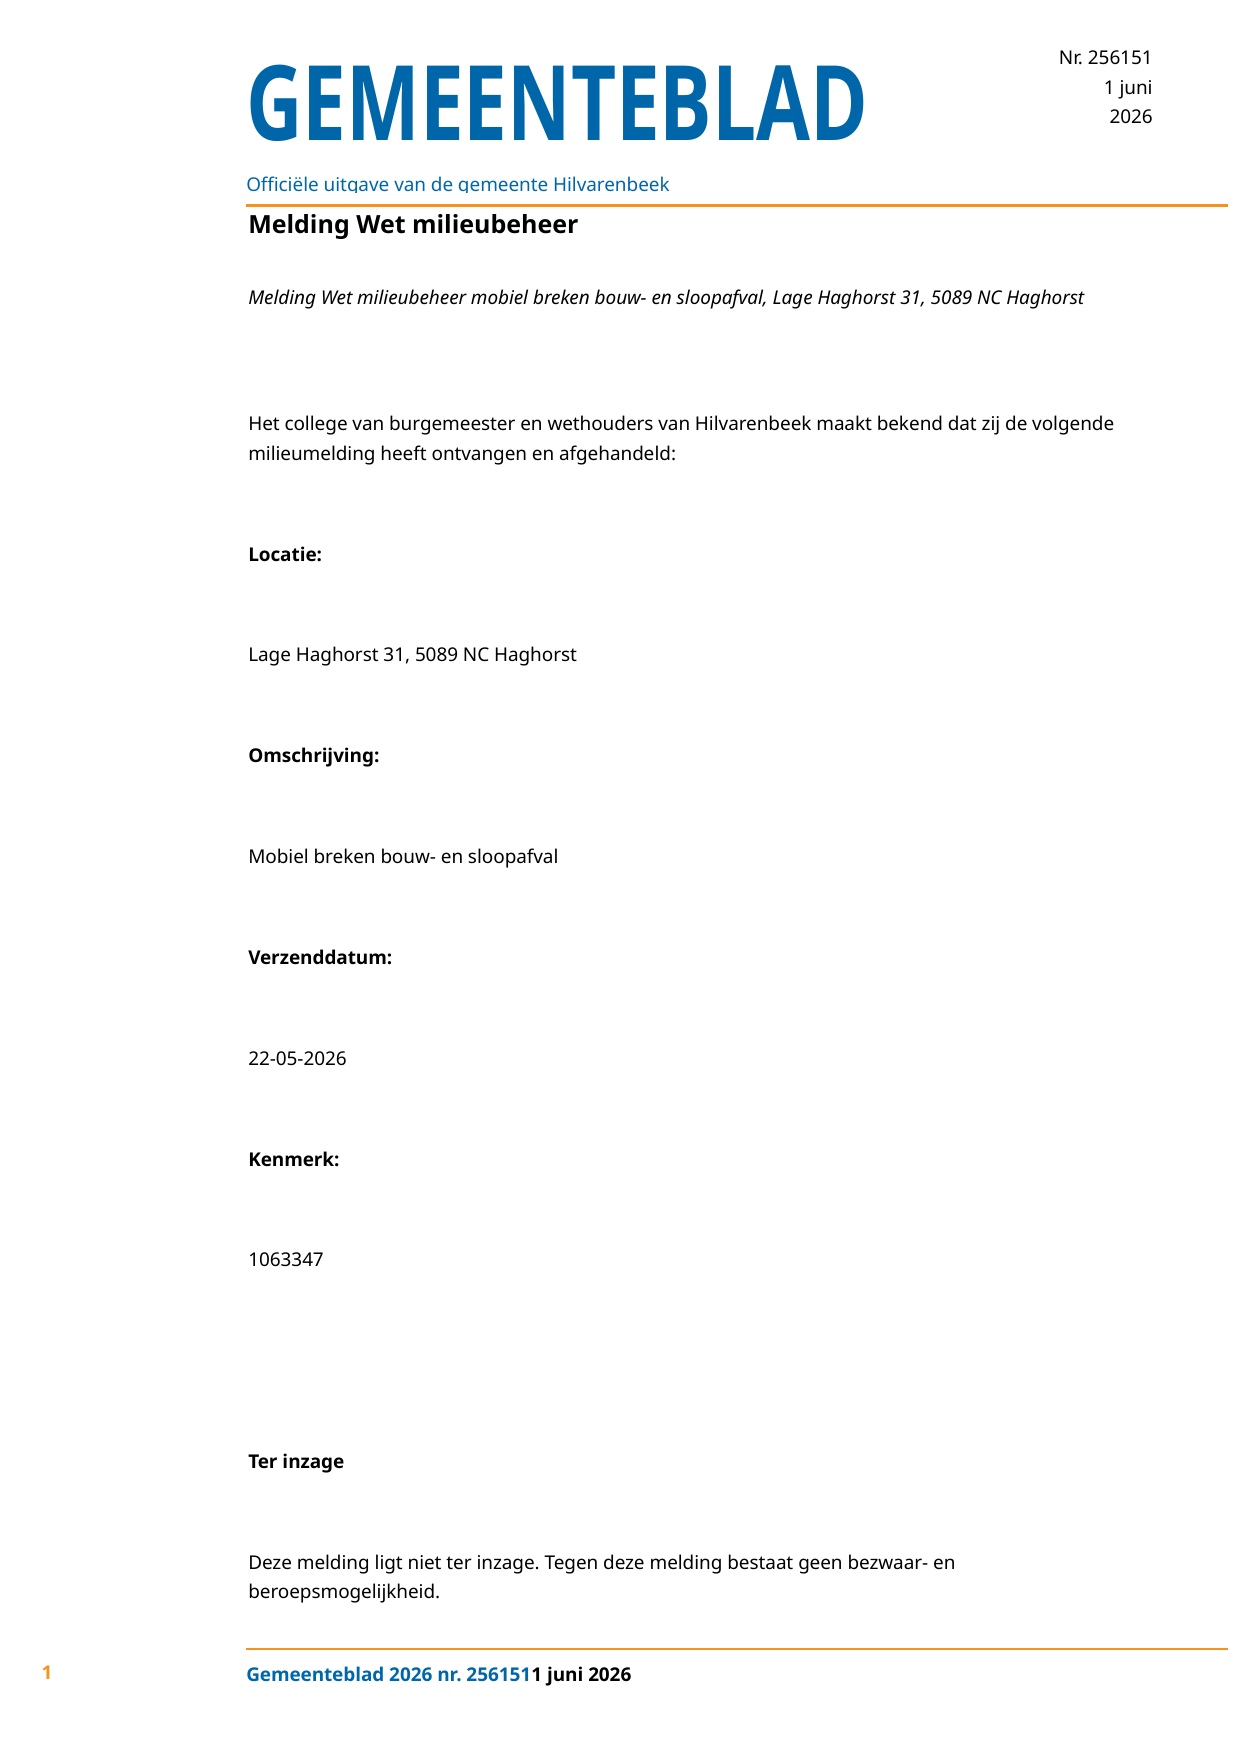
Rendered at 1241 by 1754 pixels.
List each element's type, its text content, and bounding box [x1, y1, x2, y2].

text Omschrijving: [248, 742, 1152, 768]
text Het college van burgemeester en wethouders van Hilvarenbeek maakt bekend dat zij de volgende milieumelding heeft ontvangen en afgehandeld: [248, 410, 1152, 466]
text Mobiel breken bouw- en sloopafval [248, 843, 1152, 869]
text Verzenddatum: [248, 944, 1152, 970]
text Ter inzage [248, 1448, 1152, 1474]
text Deze melding ligt niet ter inzage. Tegen deze melding bestaat geen bezwaar- en beroepsmogelijkheid. [248, 1549, 1152, 1604]
text Kenmerk: [248, 1146, 1152, 1172]
text 22-05-2026 [248, 1045, 1152, 1071]
text Melding Wet milieubeheer mobiel breken bouw- en sloopafval, Lage Haghorst 31, 5089 NC Haghorst [248, 284, 1152, 309]
text 1063347 [248, 1247, 1152, 1272]
text Melding Wet milieubeheer [248, 207, 1152, 241]
picture [41, 47, 231, 172]
text Locatie: [248, 541, 1152, 567]
text Lage Haghorst 31, 5089 NC Haghorst [248, 642, 1152, 667]
